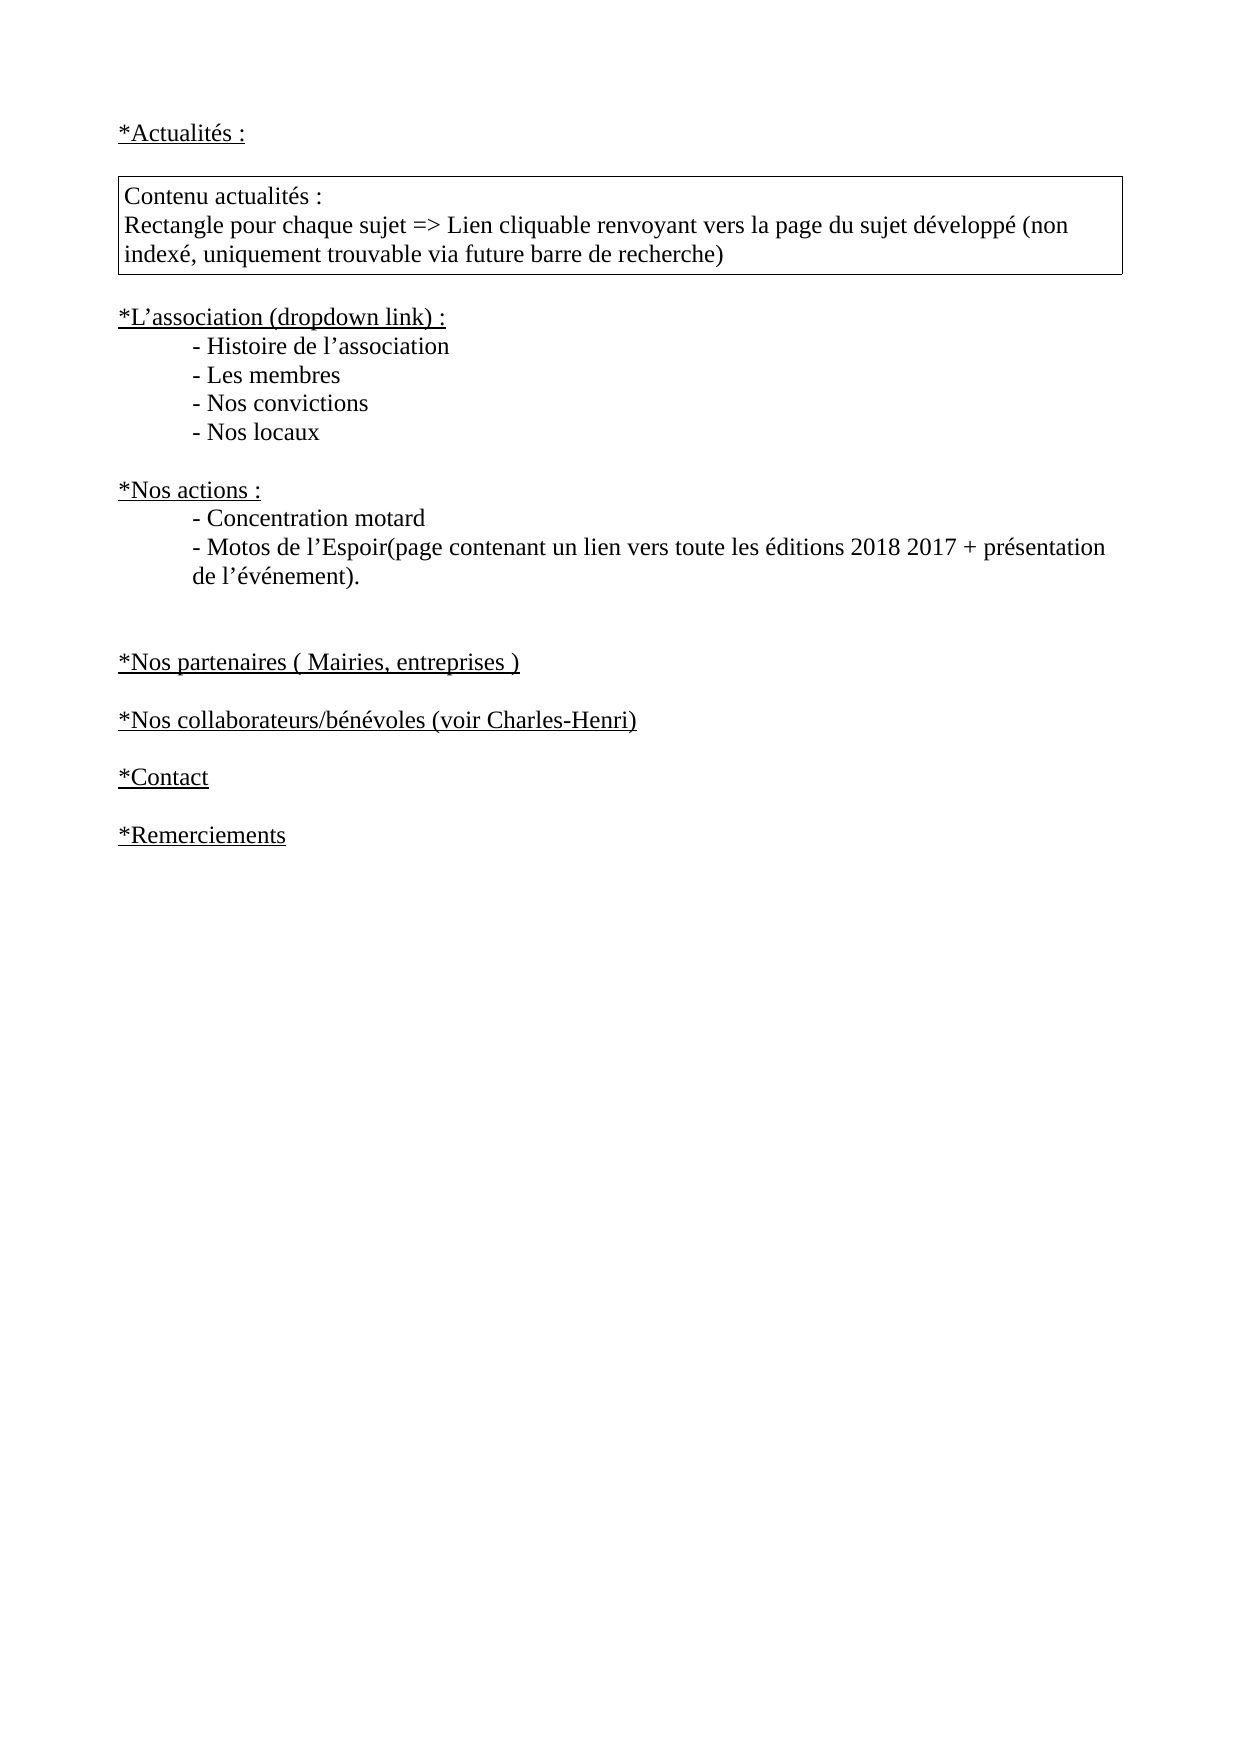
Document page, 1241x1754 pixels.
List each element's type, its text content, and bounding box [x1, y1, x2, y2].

text - Nos locaux [192, 417, 1122, 446]
text - Motos de l’Espoir(page contenant un lien vers toute les éditions 2018 2017 + présentation de l’événement). [192, 532, 1122, 590]
text *Actualités : [118, 118, 1122, 147]
text *Remerciements [118, 820, 1122, 848]
text *Contact [118, 762, 1122, 791]
text - Les membres [192, 360, 1122, 388]
text *Nos actions : [118, 475, 1122, 503]
table_header Contenu actualités : Rectangle pour chaque sujet => Lien cliquable renvoyant vers la page du sujet développé (non indexé, uniquement trouvable via future barre de recherche) [119, 177, 1122, 273]
text - Nos convictions [192, 388, 1122, 417]
text - Concentration motard [192, 503, 1122, 532]
text *L’association (dropdown link) : [118, 302, 1122, 331]
text *Nos partenaires ( Mairies, entreprises ) *Nos collaborateurs/bénévoles (voir Charles-Henri) [118, 647, 1122, 733]
text - Histoire de l’association [192, 331, 1122, 360]
